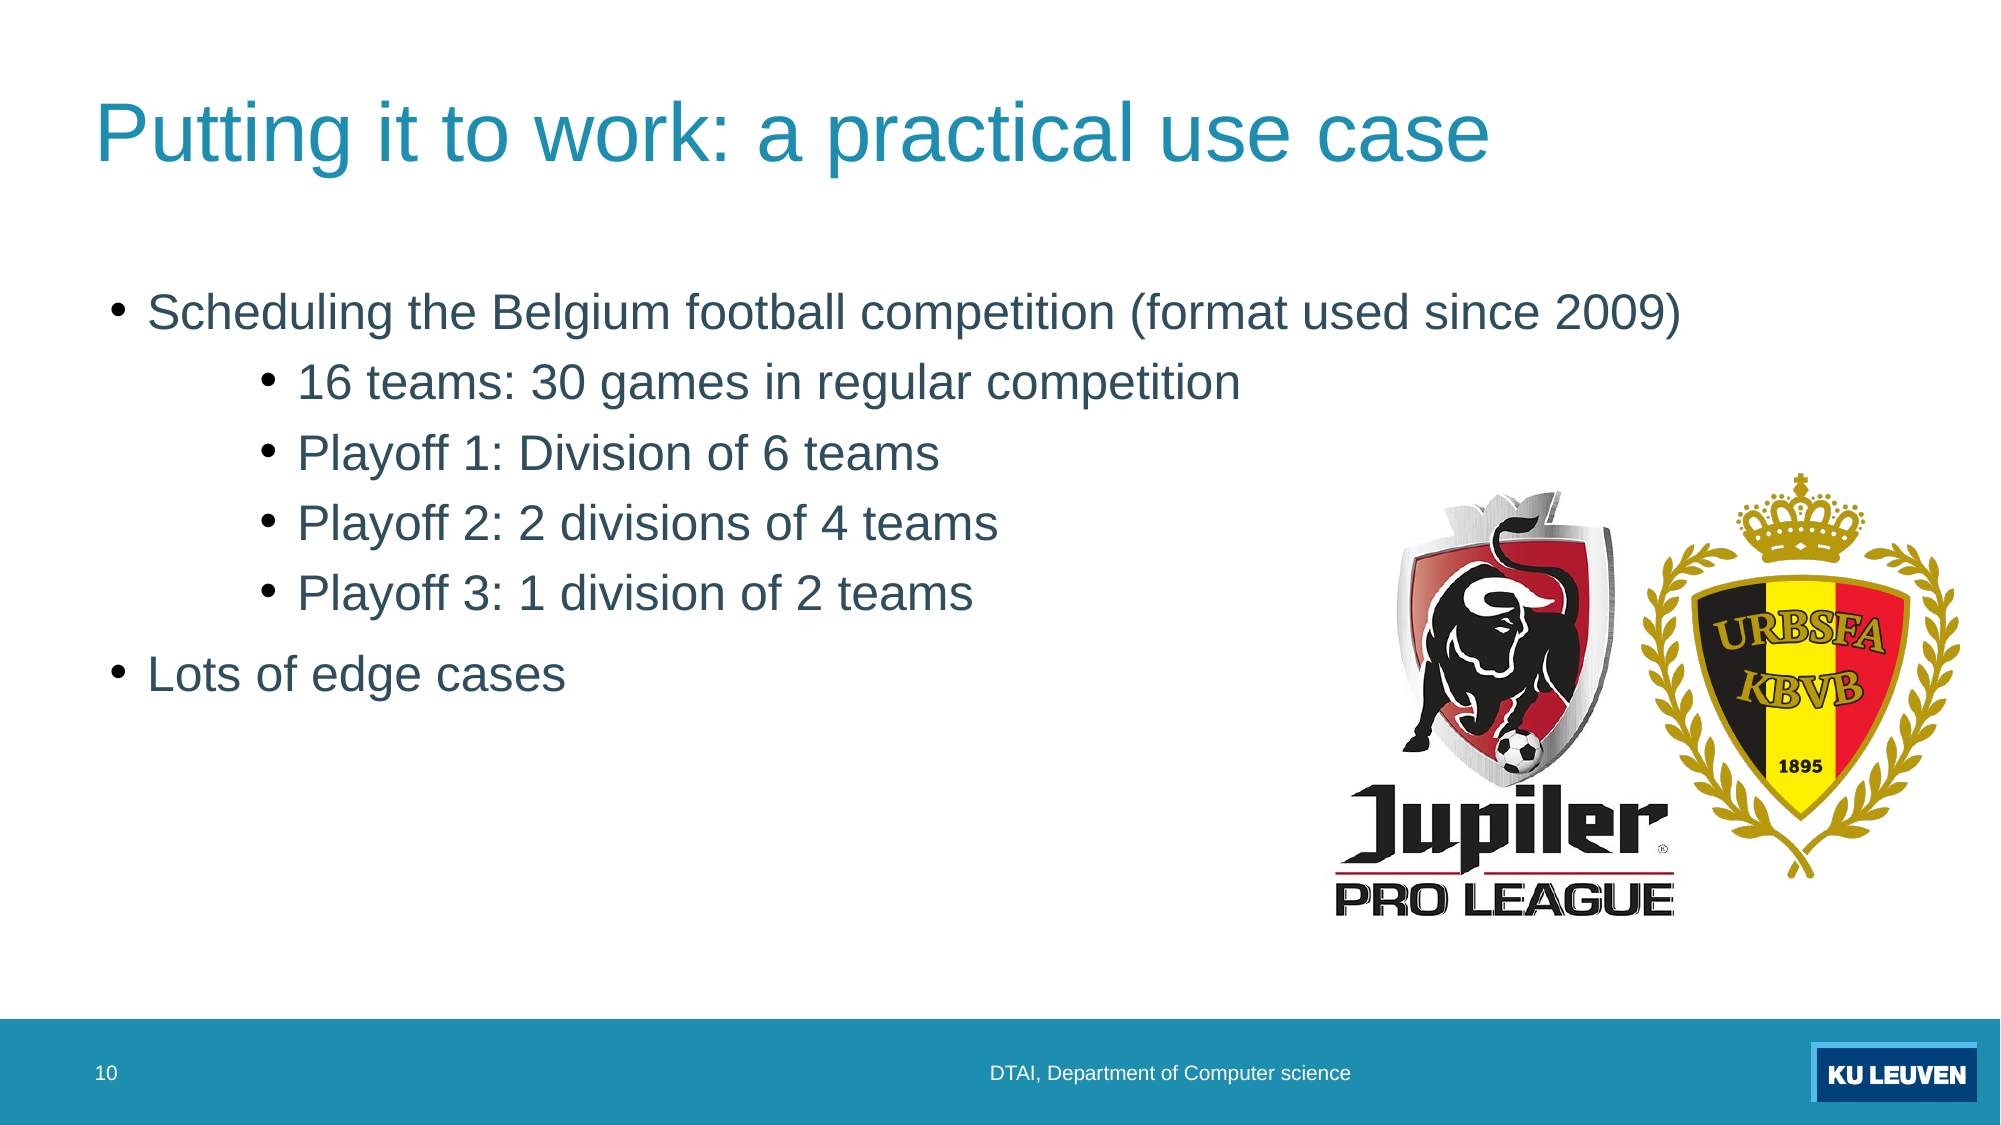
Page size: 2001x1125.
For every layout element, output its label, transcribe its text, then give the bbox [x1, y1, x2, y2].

list Scheduling the Belgium football competition (format used since 2009) 16 teams: 30 games in regular competition Playoff 1: Division of 6 teams Playoff 2: 2 divisions of 4 teams Playoff 3: 1 division of 2 teams Lots of edge cases [94, 271, 1906, 1004]
text_box DTAI, Department of Computer science [989, 1018, 1809, 1125]
picture [1296, 473, 1960, 917]
title Putting it to work: a practical use case [94, 33, 1906, 223]
text_box [94, 1018, 201, 1125]
